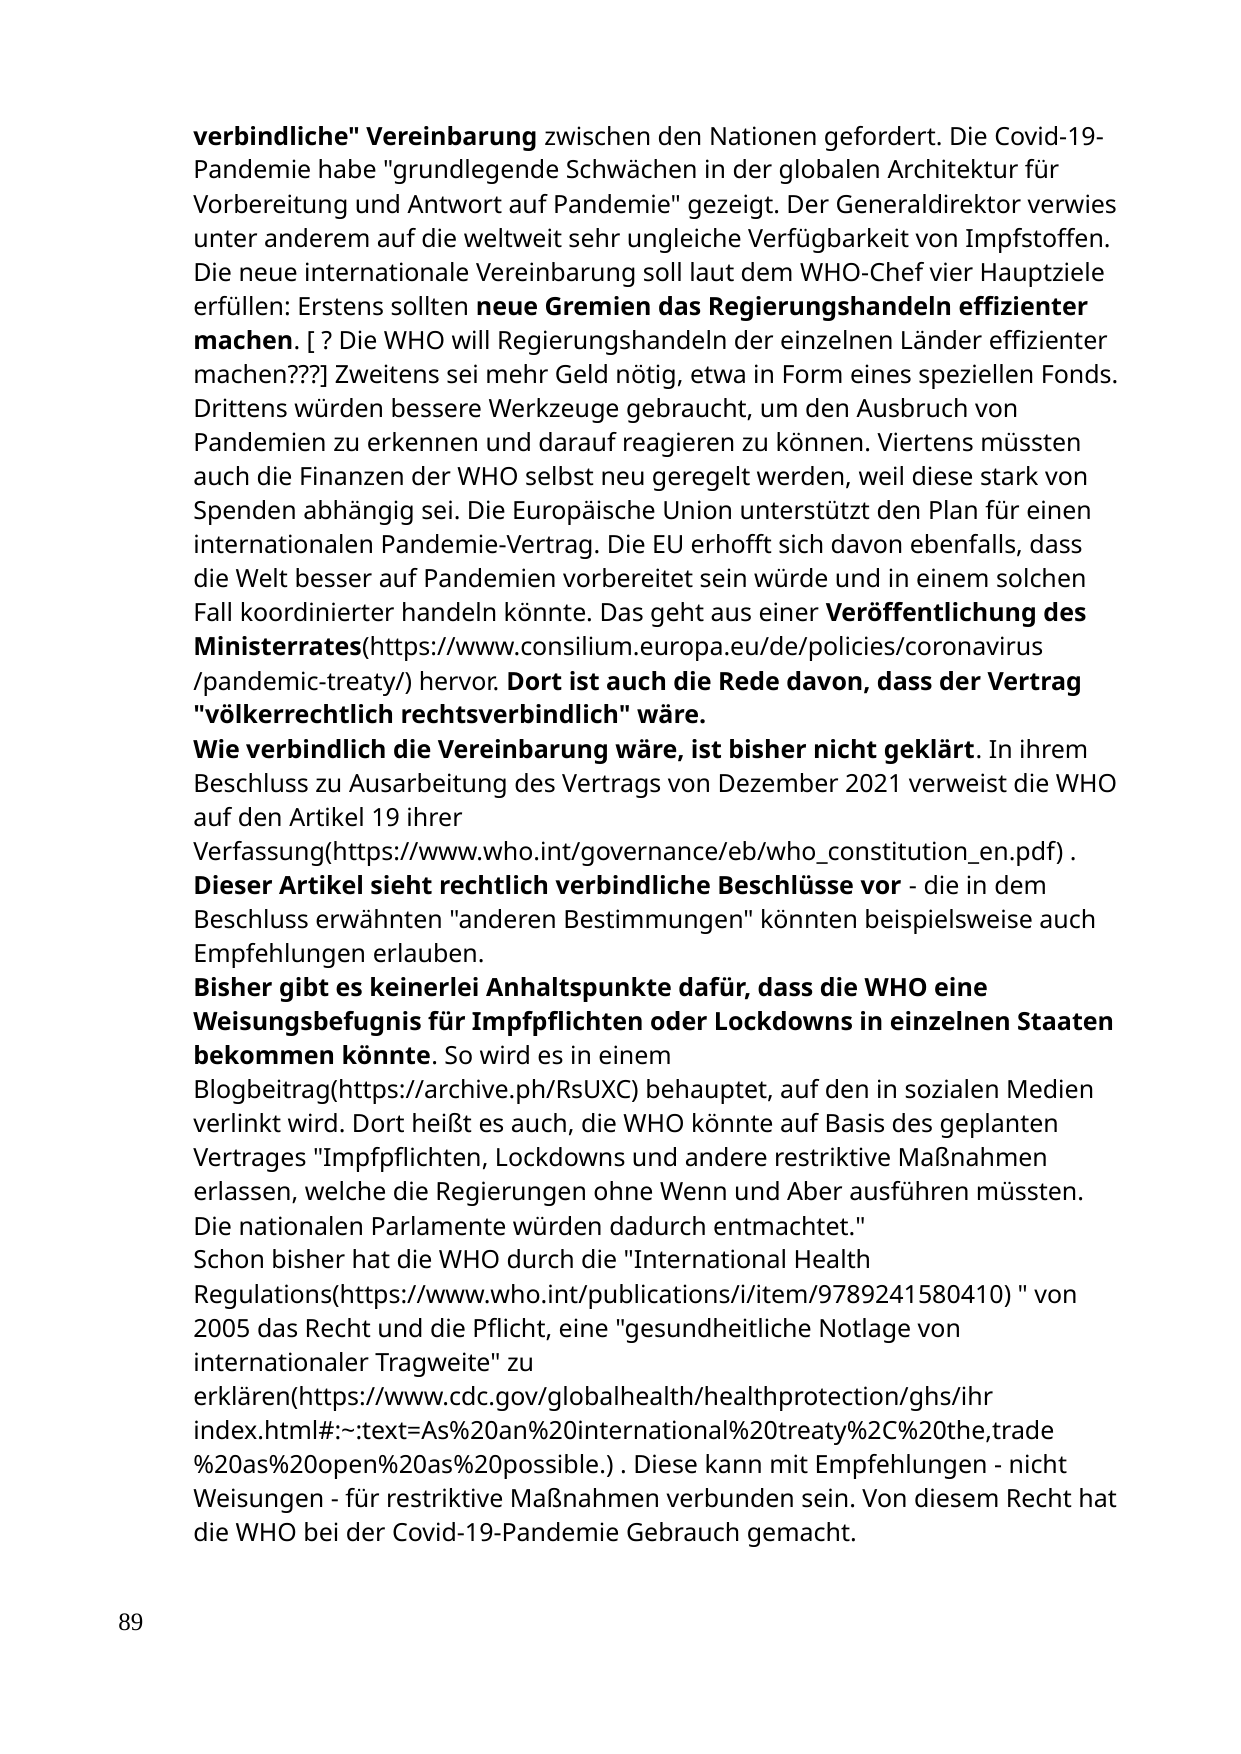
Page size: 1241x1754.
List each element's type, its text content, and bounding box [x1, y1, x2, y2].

list Die neue internationale Vereinbarung soll laut dem WHO-Chef vier Hauptziele erfüllen: Erstens sollten neue Gremien das Regierungshandeln effizienter machen. [ ? Die WHO will Regierungshandeln der einzelnen Länder effizienter machen???] Zweitens sei mehr Geld nötig, etwa in Form eines speziellen Fonds. Drittens würden bessere Werkzeuge gebraucht, um den Ausbruch von Pandemien zu erkennen und darauf reagieren zu können. Viertens müssten auch die Finanzen der WHO selbst neu geregelt werden, weil diese stark von Spenden abhängig sei. Die Europäische Union unterstützt den Plan für einen internationalen Pandemie-Vertrag. Die EU erhofft sich davon ebenfalls, dass die Welt besser auf Pandemien vorbereitet sein würde und in einem solchen Fall koordinierter handeln könnte. Das geht aus einer Veröffentlichung des Ministerrates(https://www.consilium.europa.eu/de/policies/coronavirus [156, 254, 1122, 663]
list /pandemic-treaty/) hervor. Dort ist auch die Rede davon, dass der Vertrag "völkerrechtlich rechtsverbindlich" wäre. [156, 663, 1122, 731]
list Bisher gibt es keinerlei Anhaltspunkte dafür, dass die WHO eine Weisungsbefugnis für Impfpflichten oder Lockdowns in einzelnen Staaten bekommen könnte. So wird es in einem Blogbeitrag(https://archive.ph/RsUXC) behauptet, auf den in sozialen Medien verlinkt wird. Dort heißt es auch, die WHO könnte auf Basis des geplanten Vertrages "Impfpflichten, Lockdowns und andere restriktive Maßnahmen erlassen, welche die Regierungen ohne Wenn und Aber ausführen müssten. Die nationalen Parlamente würden dadurch entmachtet." [156, 970, 1122, 1242]
list Schon bisher hat die WHO durch die "International Health Regulations(https://www.who.int/publications/i/item/9789241580410) " von 2005 das Recht und die Pflicht, eine "gesundheitliche Notlage von internationaler Tragweite" zu erklären(https://www.cdc.gov/globalhealth/healthprotection/ghs/ihr index.html#:~:text=As%20an%20international%20treaty%2C%20the,trade%20as%20open%20as%20possible.) . Diese kann mit Empfehlungen - nicht Weisungen - für restriktive Maßnahmen verbunden sein. Von diesem Recht hat die WHO bei der Covid-19-Pandemie Gebrauch gemacht. [156, 1242, 1122, 1549]
list verbindliche" Vereinbarung zwischen den Nationen gefordert. Die Covid-19-Pandemie habe "grundlegende Schwächen in der globalen Architektur für Vorbereitung und Antwort auf Pandemie" gezeigt. Der Generaldirektor verwies unter anderem auf die weltweit sehr ungleiche Verfügbarkeit von Impfstoffen. [156, 118, 1122, 254]
list Wie verbindlich die Vereinbarung wäre, ist bisher nicht geklärt. In ihrem Beschluss zu Ausarbeitung des Vertrags von Dezember 2021 verweist die WHO auf den Artikel 19 ihrer Verfassung(https://www.who.int/governance/eb/who_constitution_en.pdf) . Dieser Artikel sieht rechtlich verbindliche Beschlüsse vor - die in dem Beschluss erwähnten "anderen Bestimmungen" könnten beispielsweise auch Empfehlungen erlauben. [156, 731, 1122, 970]
